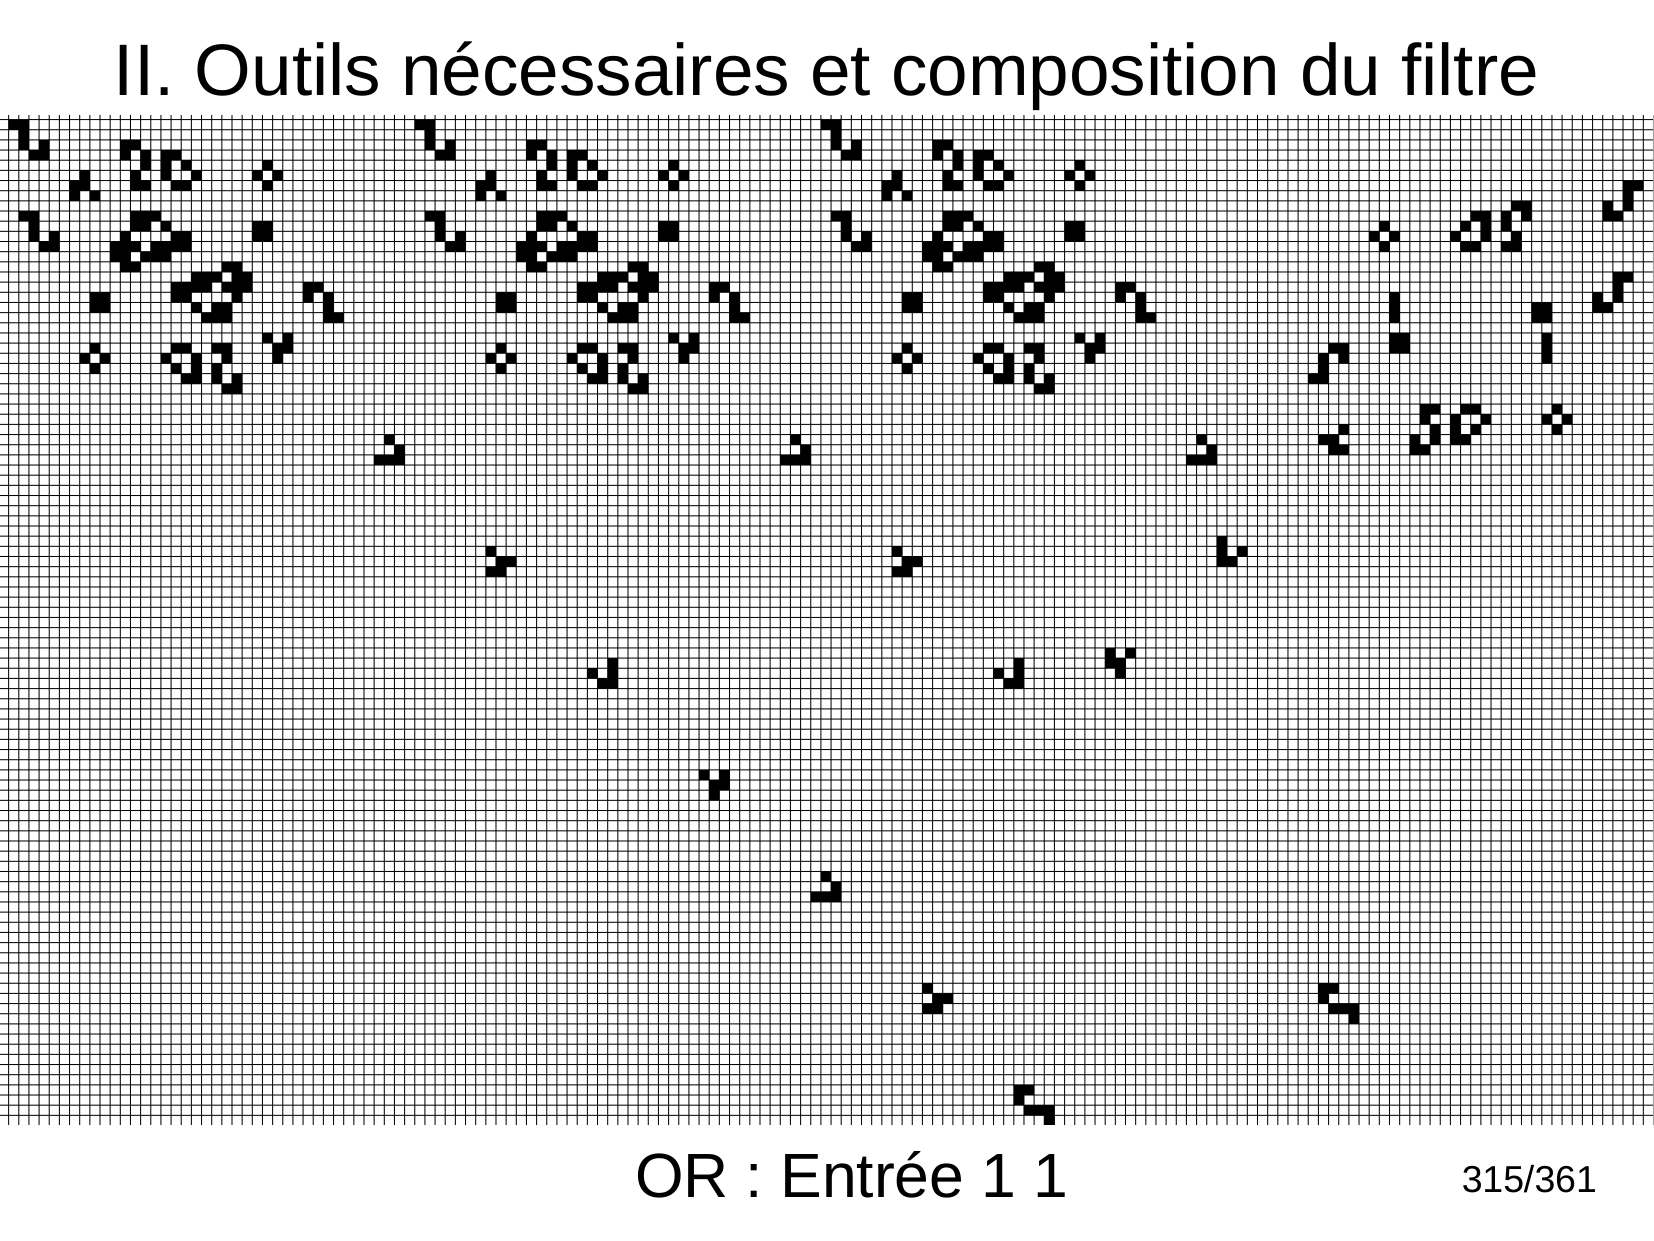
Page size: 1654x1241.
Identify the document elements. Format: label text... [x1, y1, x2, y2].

text_box OR : Entrée 1 1 [620, 1133, 1084, 1219]
picture [0, 115, 1654, 1125]
title II. Outils nécessaires et composition du filtre [82, 0, 1572, 174]
text_box <number>/361 [1447, 1151, 1654, 1209]
